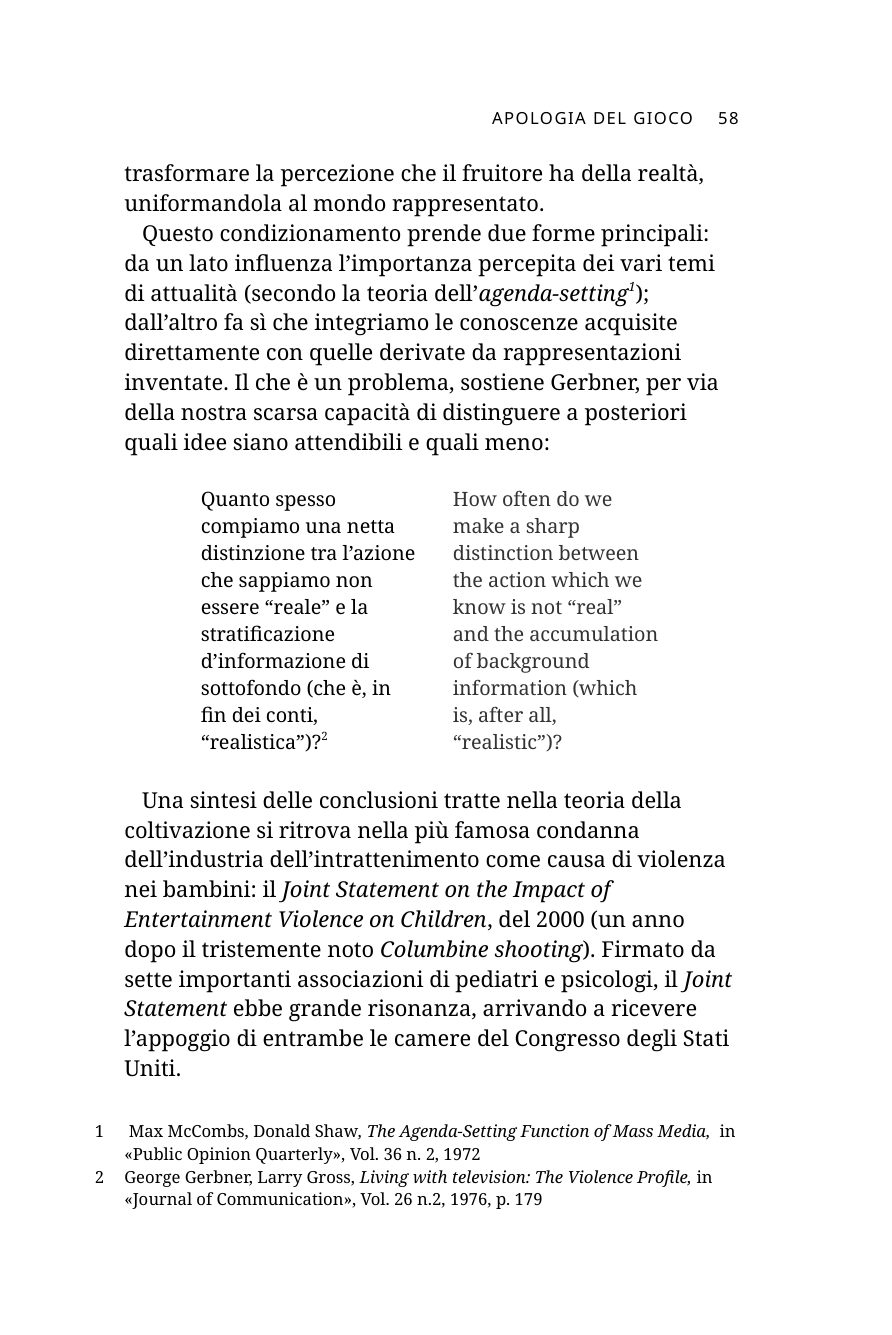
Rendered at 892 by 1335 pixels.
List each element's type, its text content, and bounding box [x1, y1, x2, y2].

text Una sintesi delle conclusioni tratte nella teoria della coltivazione si ritrova nella più famosa condanna dell’industria dell’intrattenimento come causa di violenza nei bambini: il Joint Statement on the Impact of Entertainment Violence on Children, del 2000 (un anno dopo il tristemente noto Columbine shooting). Firmato da sette importanti associazioni di pediatri e psicologi, il Joint Statement ebbe grande risonanza, arrivando a ricevere l’appoggio di entrambe le camere del Congresso degli Stati Uniti. [124, 785, 738, 1083]
table_header Quanto spesso compiamo una netta distinzione tra l’azione che sappiamo non essere “reale” e la stratificazione d’informazione di sottofondo (che è, in fin dei conti, “realistica”)? [195, 456, 435, 785]
text Max McCombs, Donald Shaw, The Agenda-Setting Function of Mass Media, in «Public Opinion Quarterly», Vol. 36 n. 2, 1972 [94, 1120, 738, 1165]
text Questo condizionamento prende due forme principali: da un lato influenza l’importanza percepita dei vari temi di attualità (secondo la teoria dell’agenda-setting); dall’altro fa sì che integriamo le conoscenze acquisite direttamente con quelle derivate da rappresentazioni inventate. Il che è un problema, sostiene Gerbner, per via della nostra scarsa capacità di distinguere a posteriori quali idee siano attendibili e quali meno: [124, 218, 738, 456]
text trasformare la percezione che il fruitore ha della realtà, uniformandola al mondo rappresentato. [124, 158, 738, 218]
table_header How often do we make a sharp distinction between the action which we know is not “real” and the accumulation of background information (which is, after all, “realistic”)? [435, 456, 667, 785]
